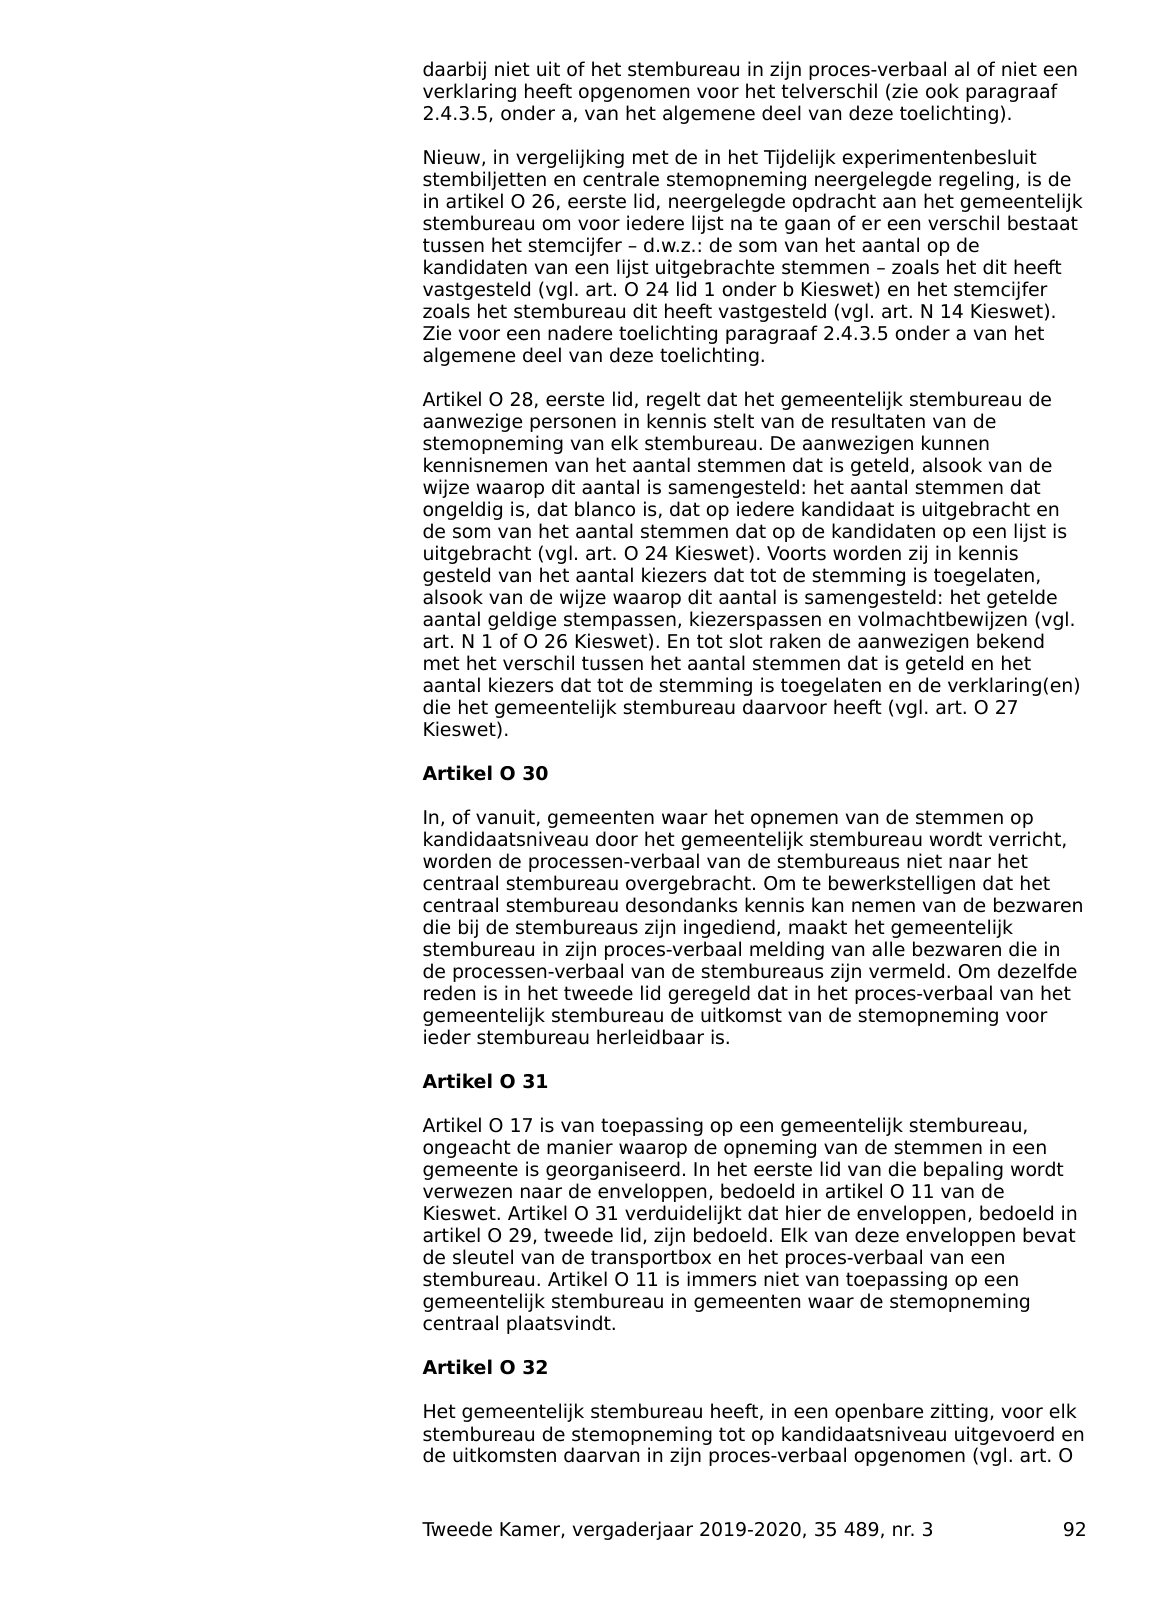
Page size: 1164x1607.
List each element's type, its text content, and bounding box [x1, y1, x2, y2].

text daarbij niet uit of het stembureau in zijn proces-verbaal al of niet een verklaring heeft opgenomen voor het telverschil (zie ook paragraaf 2.4.3.5, onder a, van het algemene deel van deze toelichting). [422, 59, 1087, 125]
text Artikel O 17 is van toepassing op een gemeentelijk stembureau, ongeacht de manier waarop de opneming van de stemmen in een gemeente is georganiseerd. In het eerste lid van die bepaling wordt verwezen naar de enveloppen, bedoeld in artikel O 11 van de Kieswet. Artikel O 31 verduidelijkt dat hier de enveloppen, bedoeld in artikel O 29, tweede lid, zijn bedoeld. Elk van deze enveloppen bevat de sleutel van de transportbox en het proces-verbaal van een stembureau. Artikel O 11 is immers niet van toepassing op een gemeentelijk stembureau in gemeenten waar de stemopneming centraal plaatsvindt. [422, 1115, 1087, 1335]
text Nieuw, in vergelijking met de in het Tijdelijk experimentenbesluit stembiljetten en centrale stemopneming neergelegde regeling, is de in artikel O 26, eerste lid, neergelegde opdracht aan het gemeentelijk stembureau om voor iedere lijst na te gaan of er een verschil bestaat tussen het stemcijfer – d.w.z.: de som van het aantal op de kandidaten van een lijst uitgebrachte stemmen – zoals het dit heeft vastgesteld (vgl. art. O 24 lid 1 onder b Kieswet) en het stemcijfer zoals het stembureau dit heeft vastgesteld (vgl. art. N 14 Kieswet). Zie voor een nadere toelichting paragraaf 2.4.3.5 onder a van het algemene deel van deze toelichting. [422, 147, 1087, 367]
text Artikel O 28, eerste lid, regelt dat het gemeentelijk stembureau de aanwezige personen in kennis stelt van de resultaten van de stemopneming van elk stembureau. De aanwezigen kunnen kennisnemen van het aantal stemmen dat is geteld, alsook van de wijze waarop dit aantal is samengesteld: het aantal stemmen dat ongeldig is, dat blanco is, dat op iedere kandidaat is uitgebracht en de som van het aantal stemmen dat op de kandidaten op een lijst is uitgebracht (vgl. art. O 24 Kieswet). Voorts worden zij in kennis gesteld van het aantal kiezers dat tot de stemming is toegelaten, alsook van de wijze waarop dit aantal is samengesteld: het getelde aantal geldige stempassen, kiezerspassen en volmachtbewijzen (vgl. art. N 1 of O 26 Kieswet). En tot slot raken de aanwezigen bekend met het verschil tussen het aantal stemmen dat is geteld en het aantal kiezers dat tot de stemming is toegelaten en de verklaring(en) die het gemeentelijk stembureau daarvoor heeft (vgl. art. O 27 Kieswet). [422, 389, 1087, 741]
text Het gemeentelijk stembureau heeft, in een openbare zitting, voor elk stembureau de stemopneming tot op kandidaatsniveau uitgevoerd en de uitkomsten daarvan in zijn proces-verbaal opgenomen (vgl. art. O [422, 1401, 1087, 1467]
subtitle Artikel O 32 [422, 1357, 1087, 1379]
subtitle Artikel O 30 [422, 763, 1087, 785]
subtitle Artikel O 31 [422, 1071, 1087, 1093]
text In, of vanuit, gemeenten waar het opnemen van de stemmen op kandidaatsniveau door het gemeentelijk stembureau wordt verricht, worden de processen-verbaal van de stembureaus niet naar het centraal stembureau overgebracht. Om te bewerkstelligen dat het centraal stembureau desondanks kennis kan nemen van de bezwaren die bij de stembureaus zijn ingediend, maakt het gemeentelijk stembureau in zijn proces-verbaal melding van alle bezwaren die in de processen-verbaal van de stembureaus zijn vermeld. Om dezelfde reden is in het tweede lid geregeld dat in het proces-verbaal van het gemeentelijk stembureau de uitkomst van de stemopneming voor ieder stembureau herleidbaar is. [422, 807, 1087, 1049]
